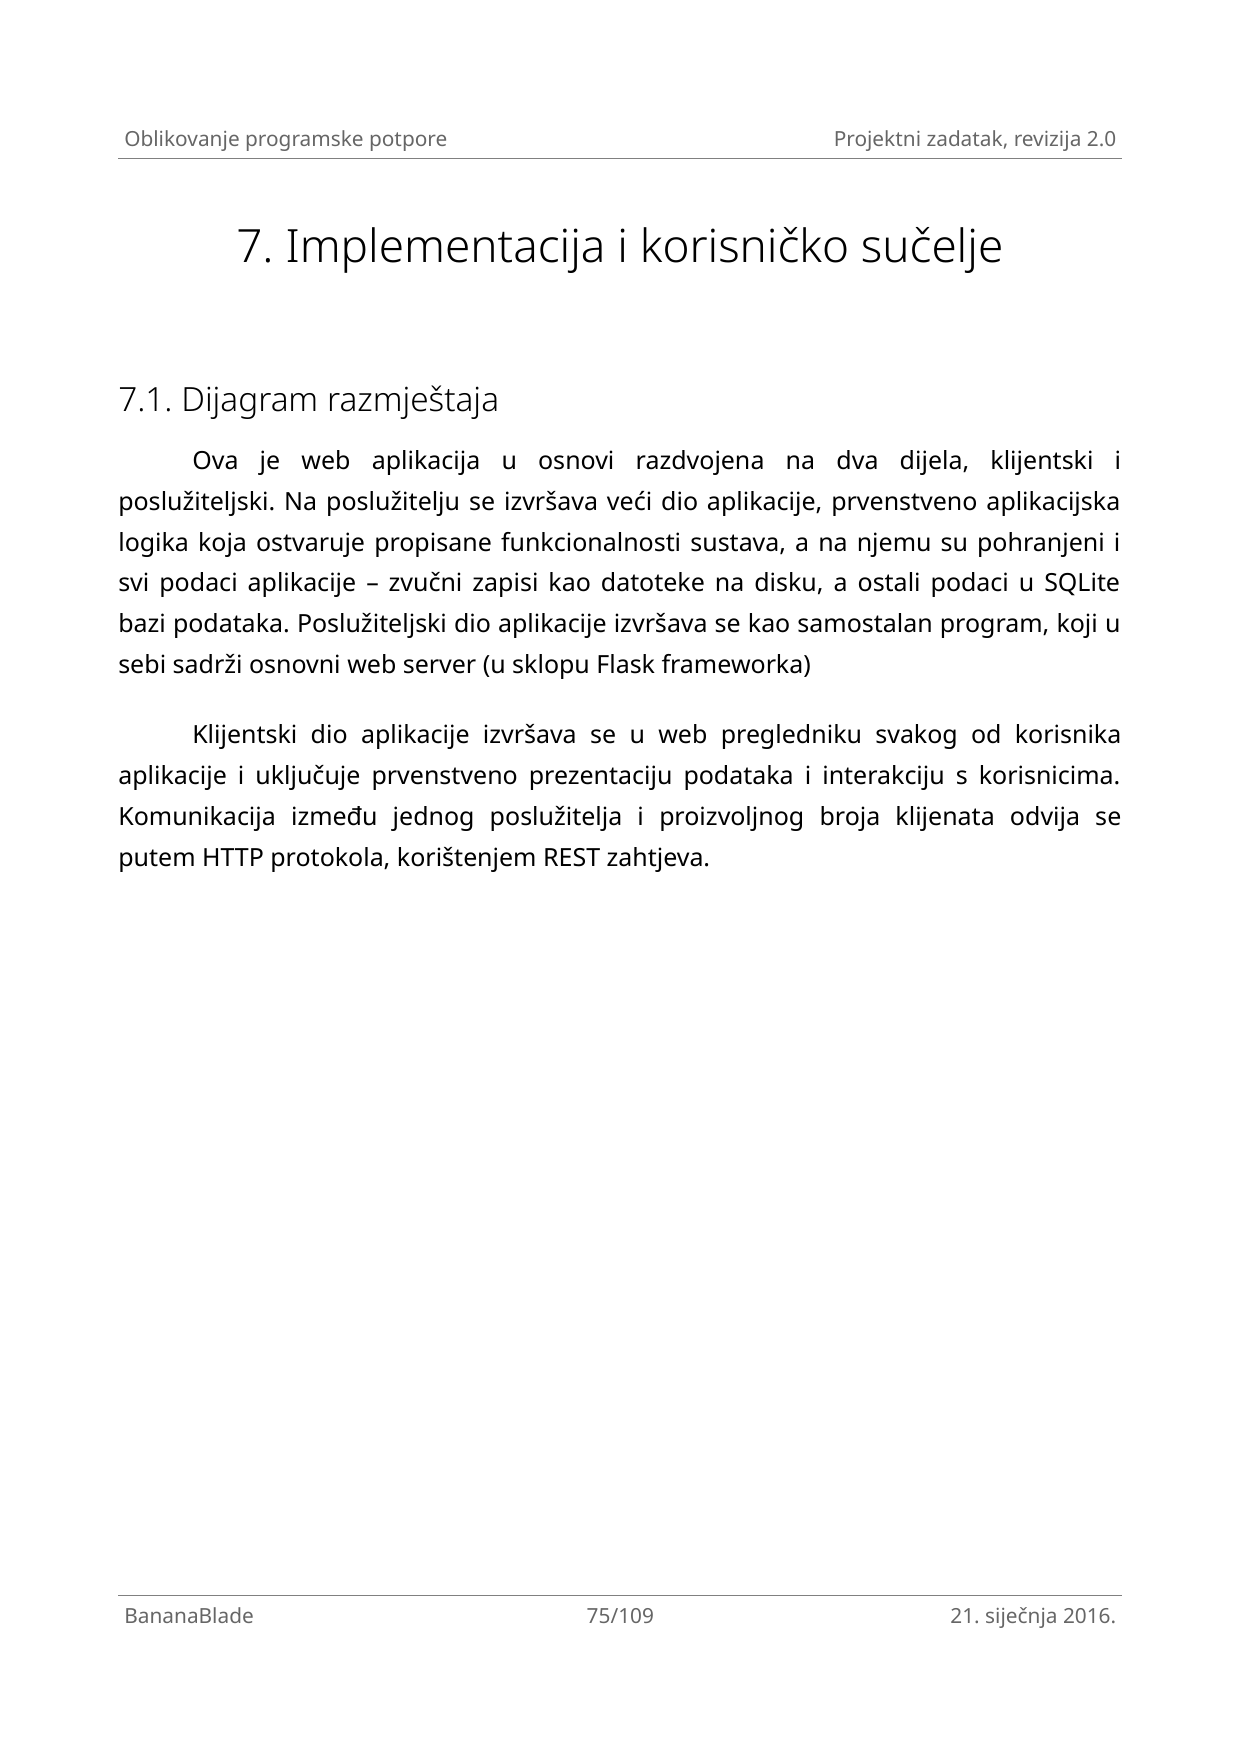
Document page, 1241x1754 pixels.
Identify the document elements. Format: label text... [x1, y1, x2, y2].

text Klijentski dio aplikacije izvršava se u web pregledniku svakog od korisnika aplikacije i uključuje prvenstveno prezentaciju podataka i interakciju s korisnicima. Komunikacija između jednog poslužitelja i proizvoljnog broja klijenata odvija se putem HTTP protokola, korištenjem REST zahtjeva. [118, 717, 1122, 874]
subtitle 7.1. Dijagram razmještaja [118, 321, 1122, 421]
subtitle 7. Implementacija i korisničko sučelje [118, 213, 1122, 275]
text Ova je web aplikacija u osnovi razdvojena na dva dijela, klijentski i poslužiteljski. Na poslužitelju se izvršava veći dio aplikacije, prvenstveno aplikacijska logika koja ostvaruje propisane funkcionalnosti sustava, a na njemu su pohranjeni i svi podaci aplikacije – zvučni zapisi kao datoteke na disku, a ostali podaci u SQLite bazi podataka. Poslužiteljski dio aplikacije izvršava se kao samostalan program, koji u sebi sadrži osnovni web server (u sklopu Flask frameworka) [118, 443, 1122, 681]
